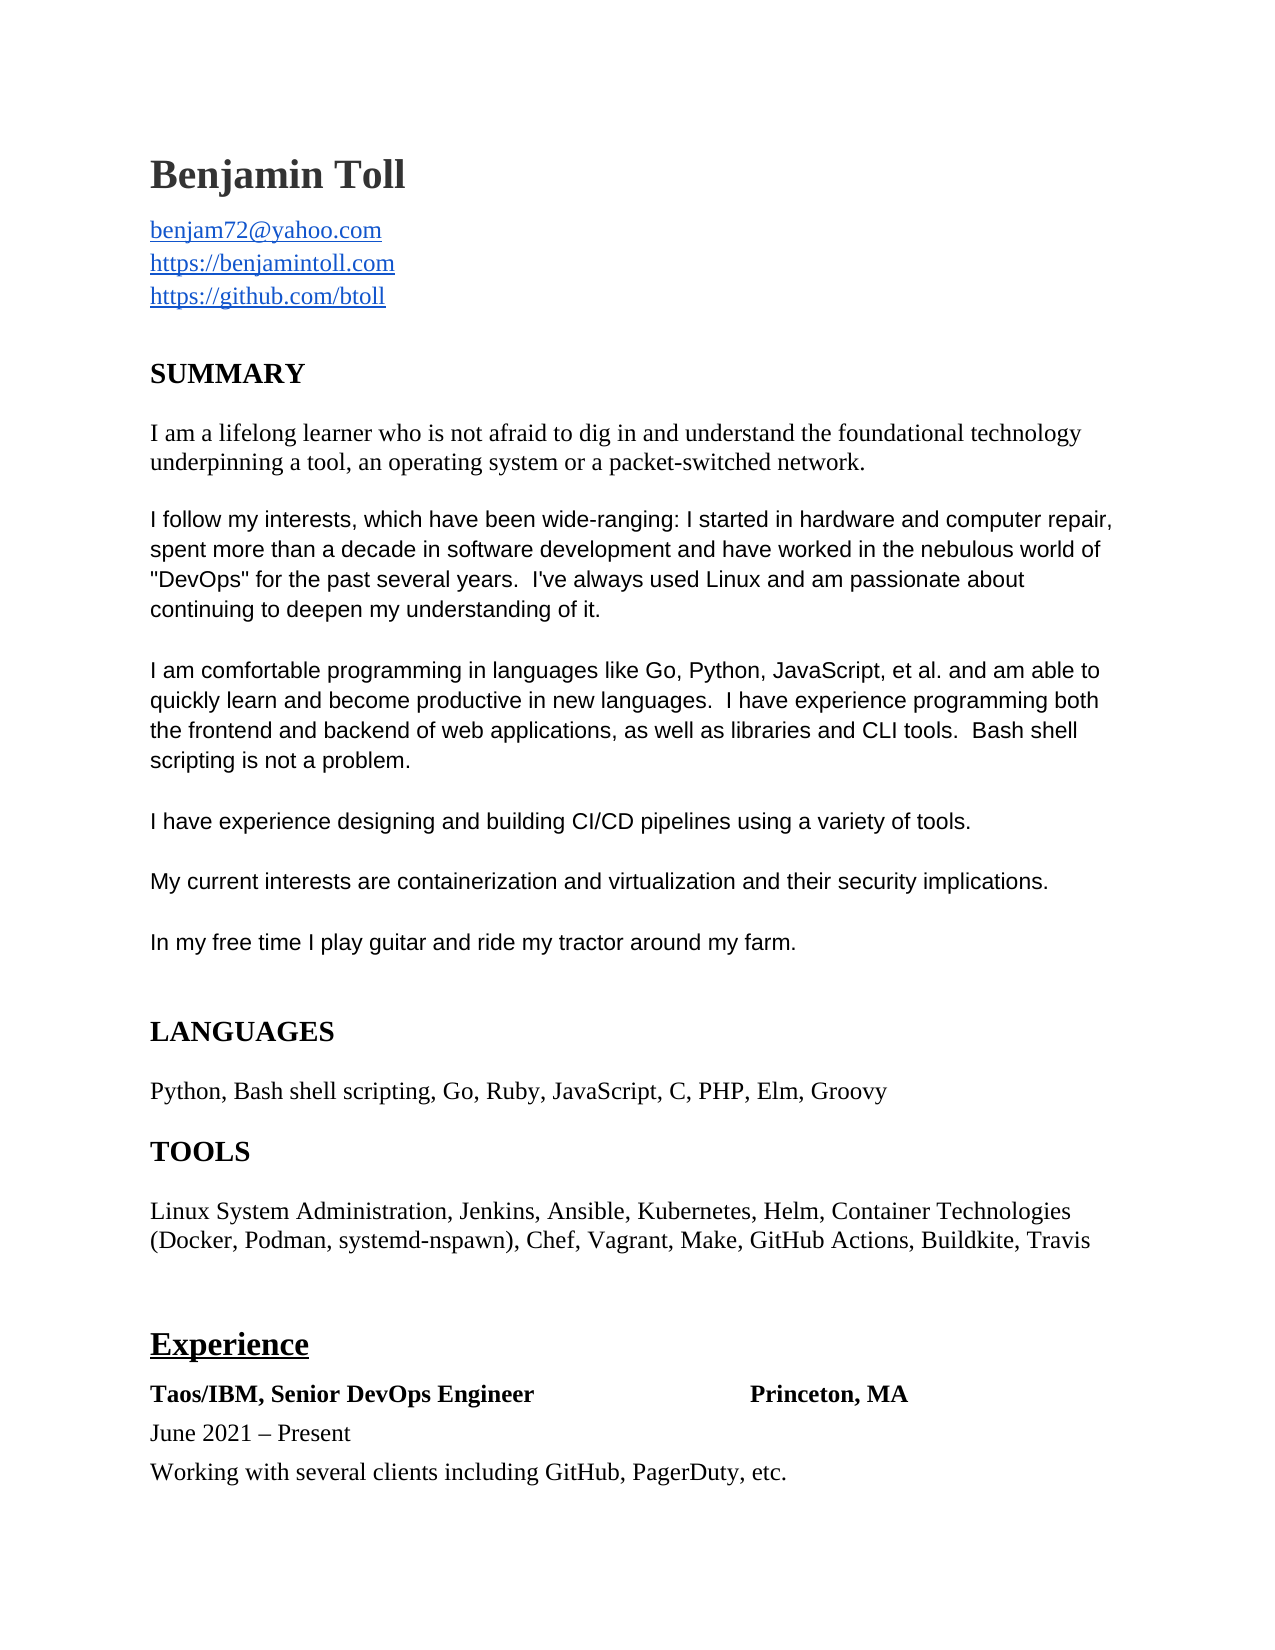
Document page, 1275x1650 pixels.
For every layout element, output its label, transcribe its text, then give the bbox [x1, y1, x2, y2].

text Linux System Administration, Jenkins, Ansible, Kubernetes, Helm, Container Technologies (Docker, Podman, systemd-nspawn), Chef, Vagrant, Make, GitHub Actions, Buildkite, Travis [150, 1196, 1125, 1254]
text June 2021 – Present [150, 1418, 1125, 1447]
text LANGUAGES [150, 1014, 1125, 1048]
text TOOLS [150, 1134, 1125, 1167]
text Experience [150, 1324, 1125, 1363]
text I am comfortable programming in languages like Go, Python, JavaScript, et al. and am able to quickly learn and become productive in new languages. I have experience programming both the frontend and backend of web applications, as well as libraries and CLI tools. Bash shell scripting is not a problem. [150, 657, 1125, 774]
text I have experience designing and building CI/CD pipelines using a variety of tools. [150, 808, 1125, 834]
text Taos/IBM, Senior DevOps Engineer Princeton, MA [150, 1379, 1125, 1407]
text I am a lifelong learner who is not afraid to dig in and understand the foundational technology underpinning a tool, an operating system or a packet-switched network. [150, 418, 1125, 476]
text Python, Bash shell scripting, Go, Ruby, JavaScript, C, PHP, Elm, Groovy [150, 1076, 1125, 1105]
text benjam72@yahoo.com [150, 216, 1125, 244]
text Working with several clients including GitHub, PagerDuty, etc. [150, 1457, 1125, 1486]
text My current interests are containerization and virtualization and their security implications. [150, 868, 1125, 895]
text https://benjamintoll.com [150, 248, 1125, 277]
text I follow my interests, which have been wide-ranging: I started in hardware and computer repair, spent more than a decade in software development and have worked in the nebulous world of "DevOps" for the past several years. I've always used Linux and am passionate about continuing to deepen my understanding of it. [150, 506, 1125, 623]
text https://github.com/btoll [150, 281, 1125, 310]
text SUMMARY [150, 356, 1125, 389]
text In my free time I play guitar and ride my tractor around my farm. [150, 929, 1125, 955]
text Benjamin Toll [150, 150, 1125, 198]
